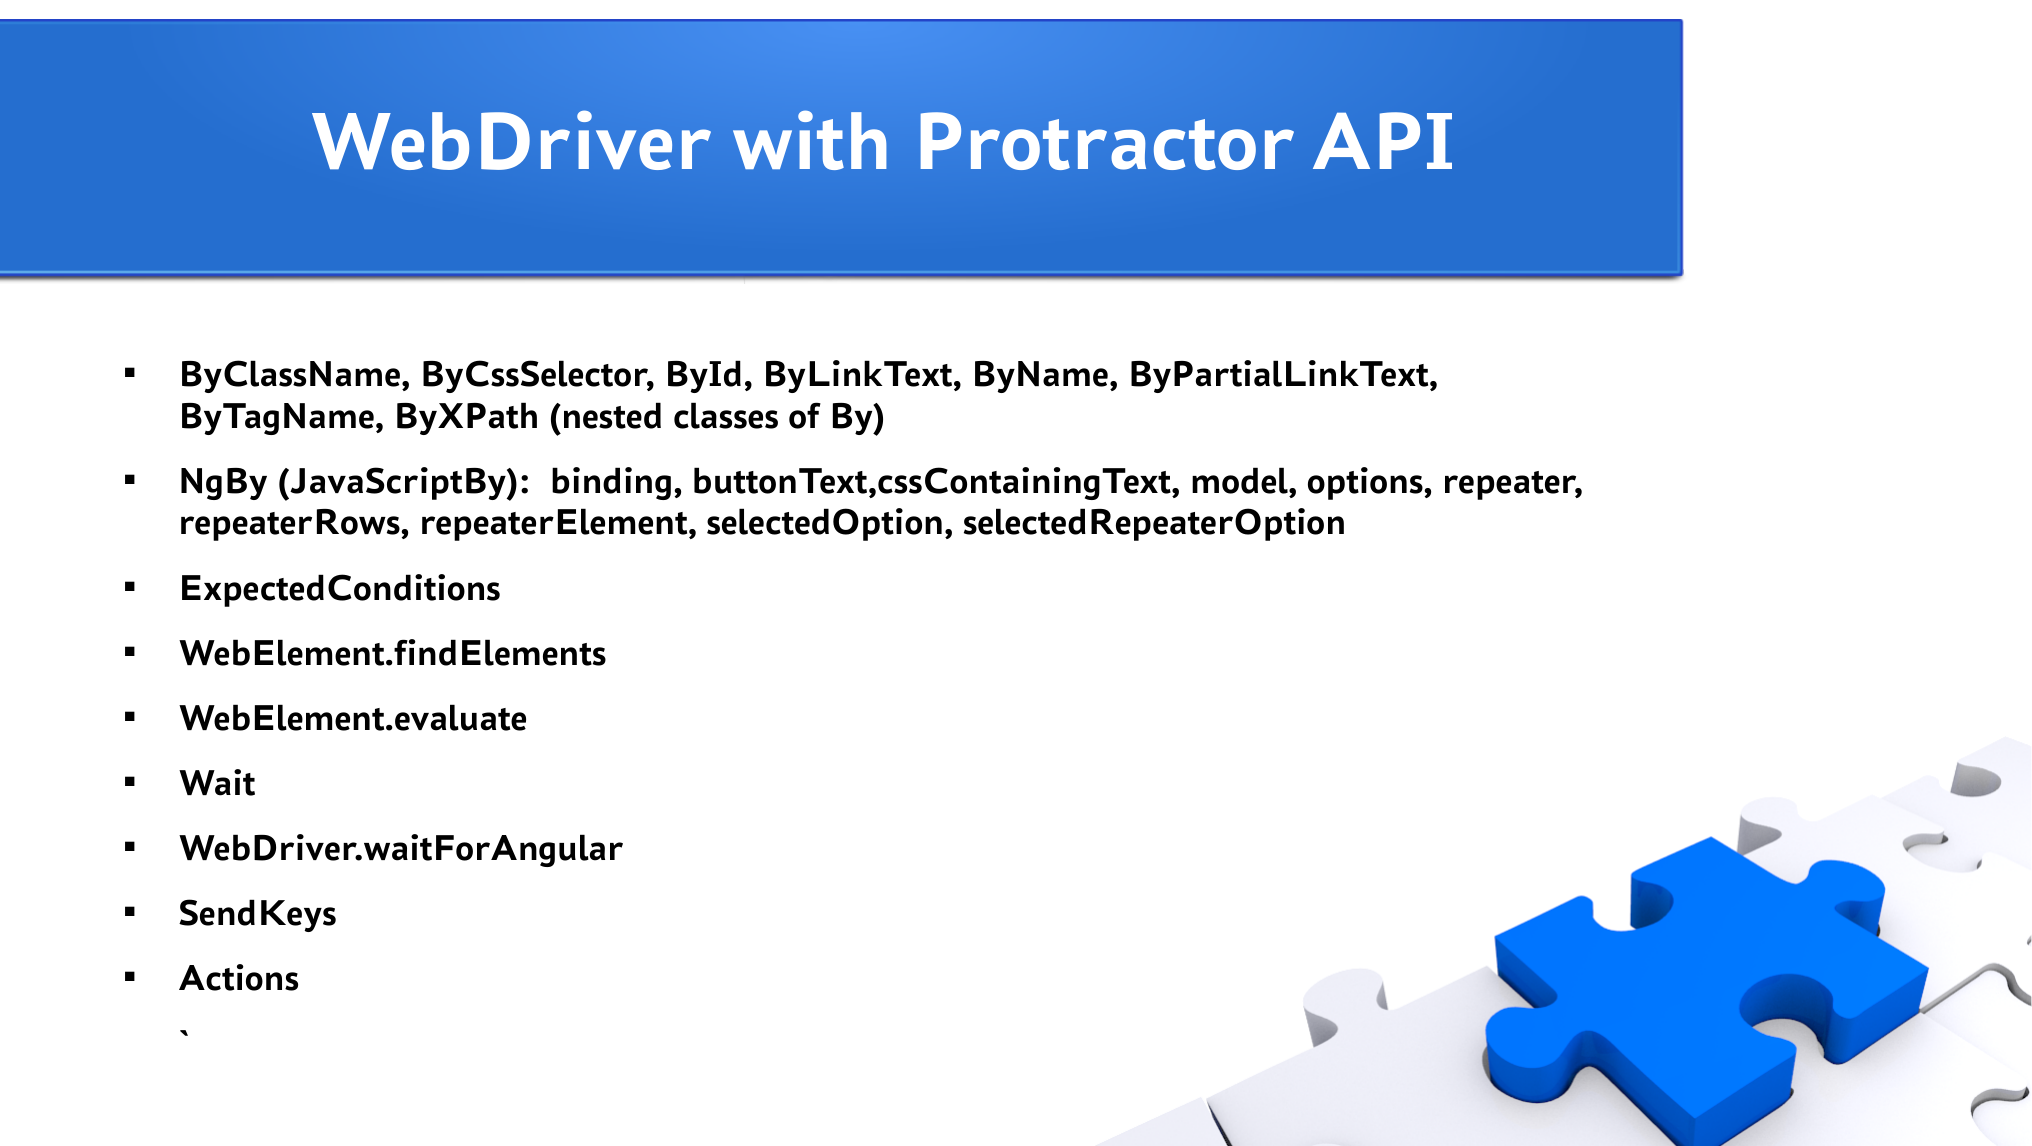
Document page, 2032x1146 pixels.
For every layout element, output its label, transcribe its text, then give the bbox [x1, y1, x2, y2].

picture [0, 19, 1689, 284]
list ByClassName, ByCssSelector, ById, ByLinkText, ByName, ByPartialLinkText, ByTagName, ByXPath (nested classes of By) NgBy (JavaScriptBy): binding, buttonText,cssContainingText, model, options, repeater, repeaterRows, repeaterElement, selectedOption, selectedRepeaterOption ExpectedConditions WebElement.findElements WebElement.evaluate Wait WebDriver.waitForAngular SendKeys Actions ` [107, 324, 1625, 1093]
title WebDriver with Protractor API [101, 45, 1666, 237]
picture [1071, 605, 2032, 1146]
